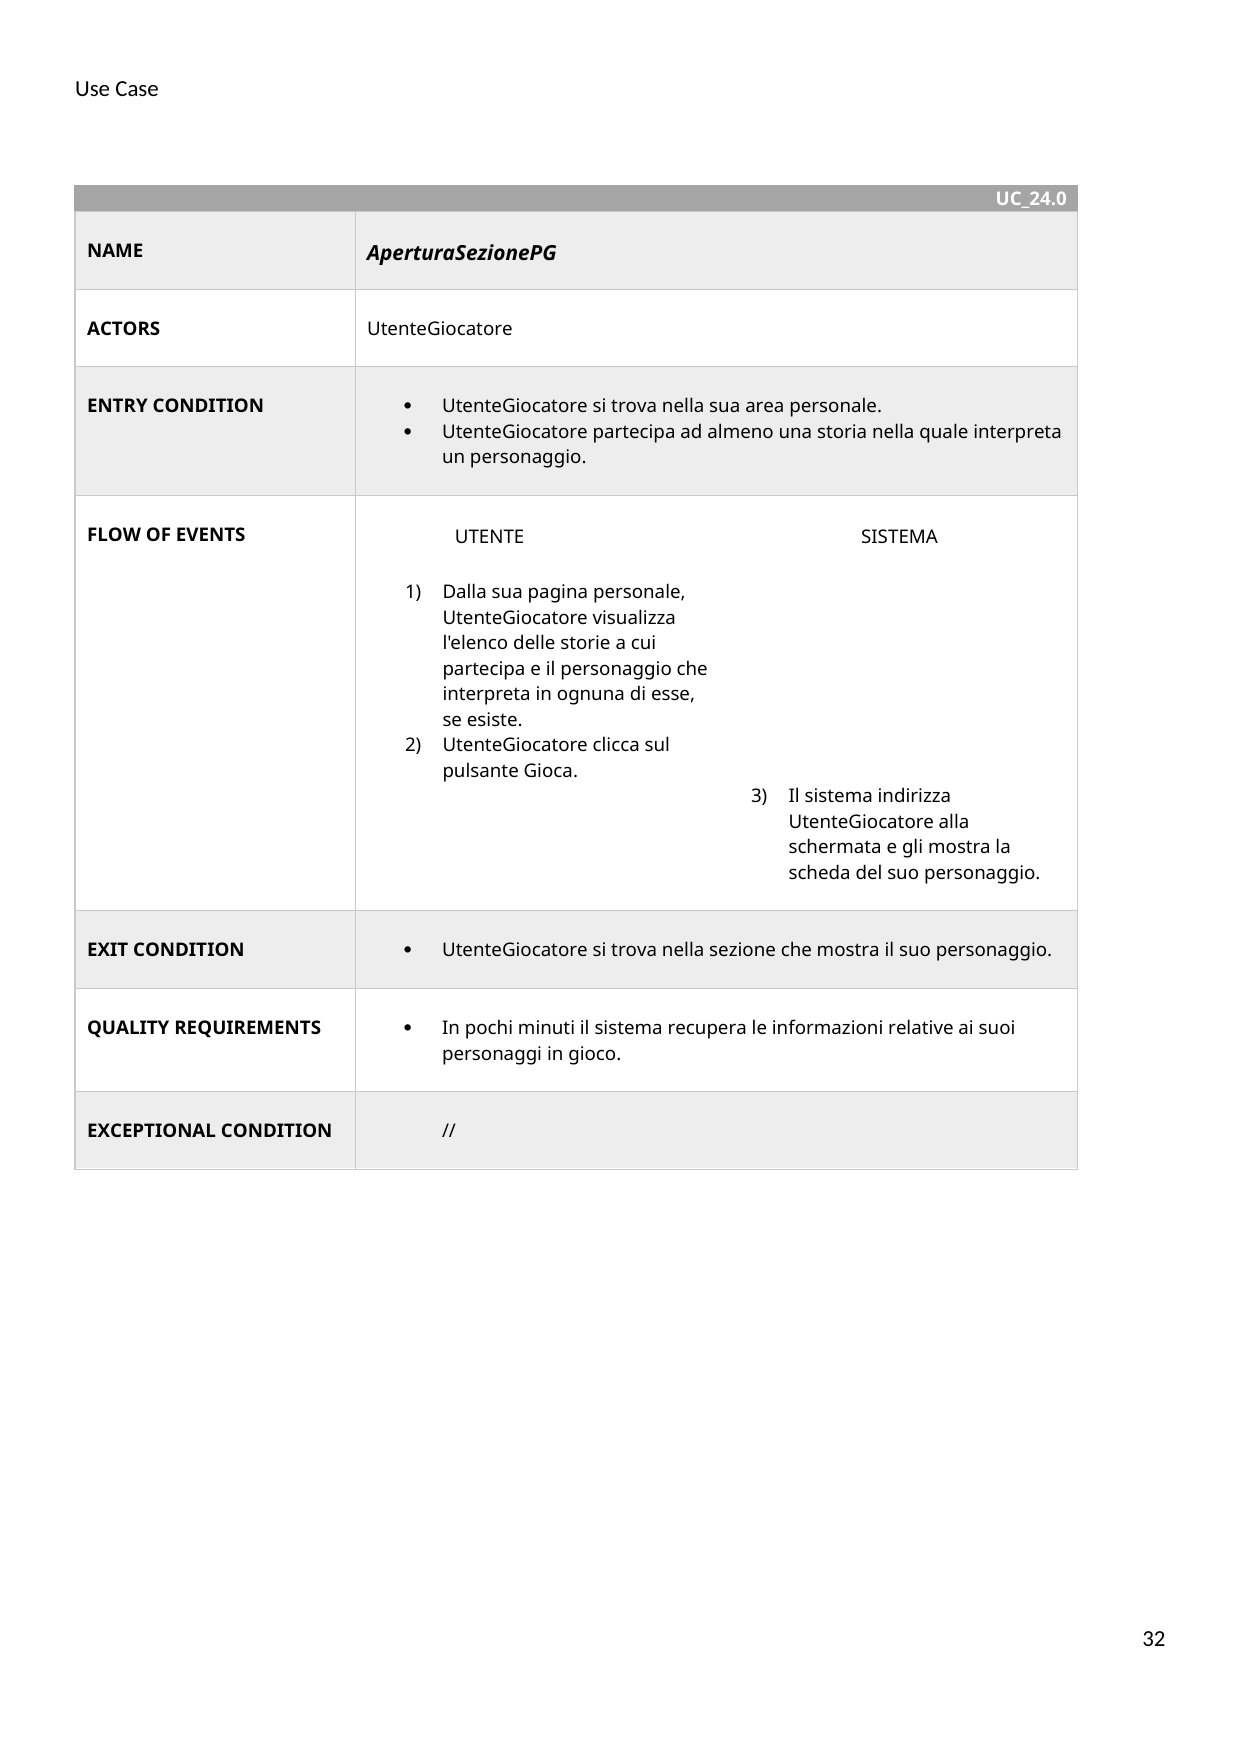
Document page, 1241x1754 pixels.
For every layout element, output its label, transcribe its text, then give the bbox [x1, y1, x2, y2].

table_cell EXCEPTIONAL CONDITION [76, 1092, 355, 1168]
table_cell AperturaSezionePG [356, 212, 1077, 289]
table_cell In pochi minuti il sistema recupera le informazioni relative ai suoi personaggi in gioco. [356, 989, 1077, 1091]
table_cell UtenteGiocatore [356, 290, 1077, 366]
table_cell // [356, 1092, 1077, 1168]
table_cell ACTORS [76, 290, 355, 366]
table_cell QUALITY REQUIREMENTS [76, 989, 355, 1091]
table_cell UtenteGiocatore si trova nella sua area personale. UtenteGiocatore partecipa ad almeno una storia nella quale interpreta un personaggio. [356, 367, 1077, 495]
table_cell FLOW OF EVENTS [76, 496, 355, 910]
table_header UC_24.0 [356, 186, 1077, 211]
table_cell NAME [76, 212, 355, 289]
table_cell UTENTE SISTEMA Dalla sua pagina personale, UtenteGiocatore visualizza l'elenco delle storie a cui partecipa e il personaggio che interpreta in ognuna di esse, se esiste. UtenteGiocatore clicca sul pulsante Gioca. Il sistema indirizza UtenteGiocatore alla schermata e gli mostra la scheda del suo personaggio. [356, 496, 1077, 910]
table_header [76, 186, 355, 211]
table_cell ENTRY CONDITION [76, 367, 355, 495]
table_cell EXIT CONDITION [76, 911, 355, 988]
table_cell UtenteGiocatore si trova nella sezione che mostra il suo personaggio. [356, 911, 1077, 988]
